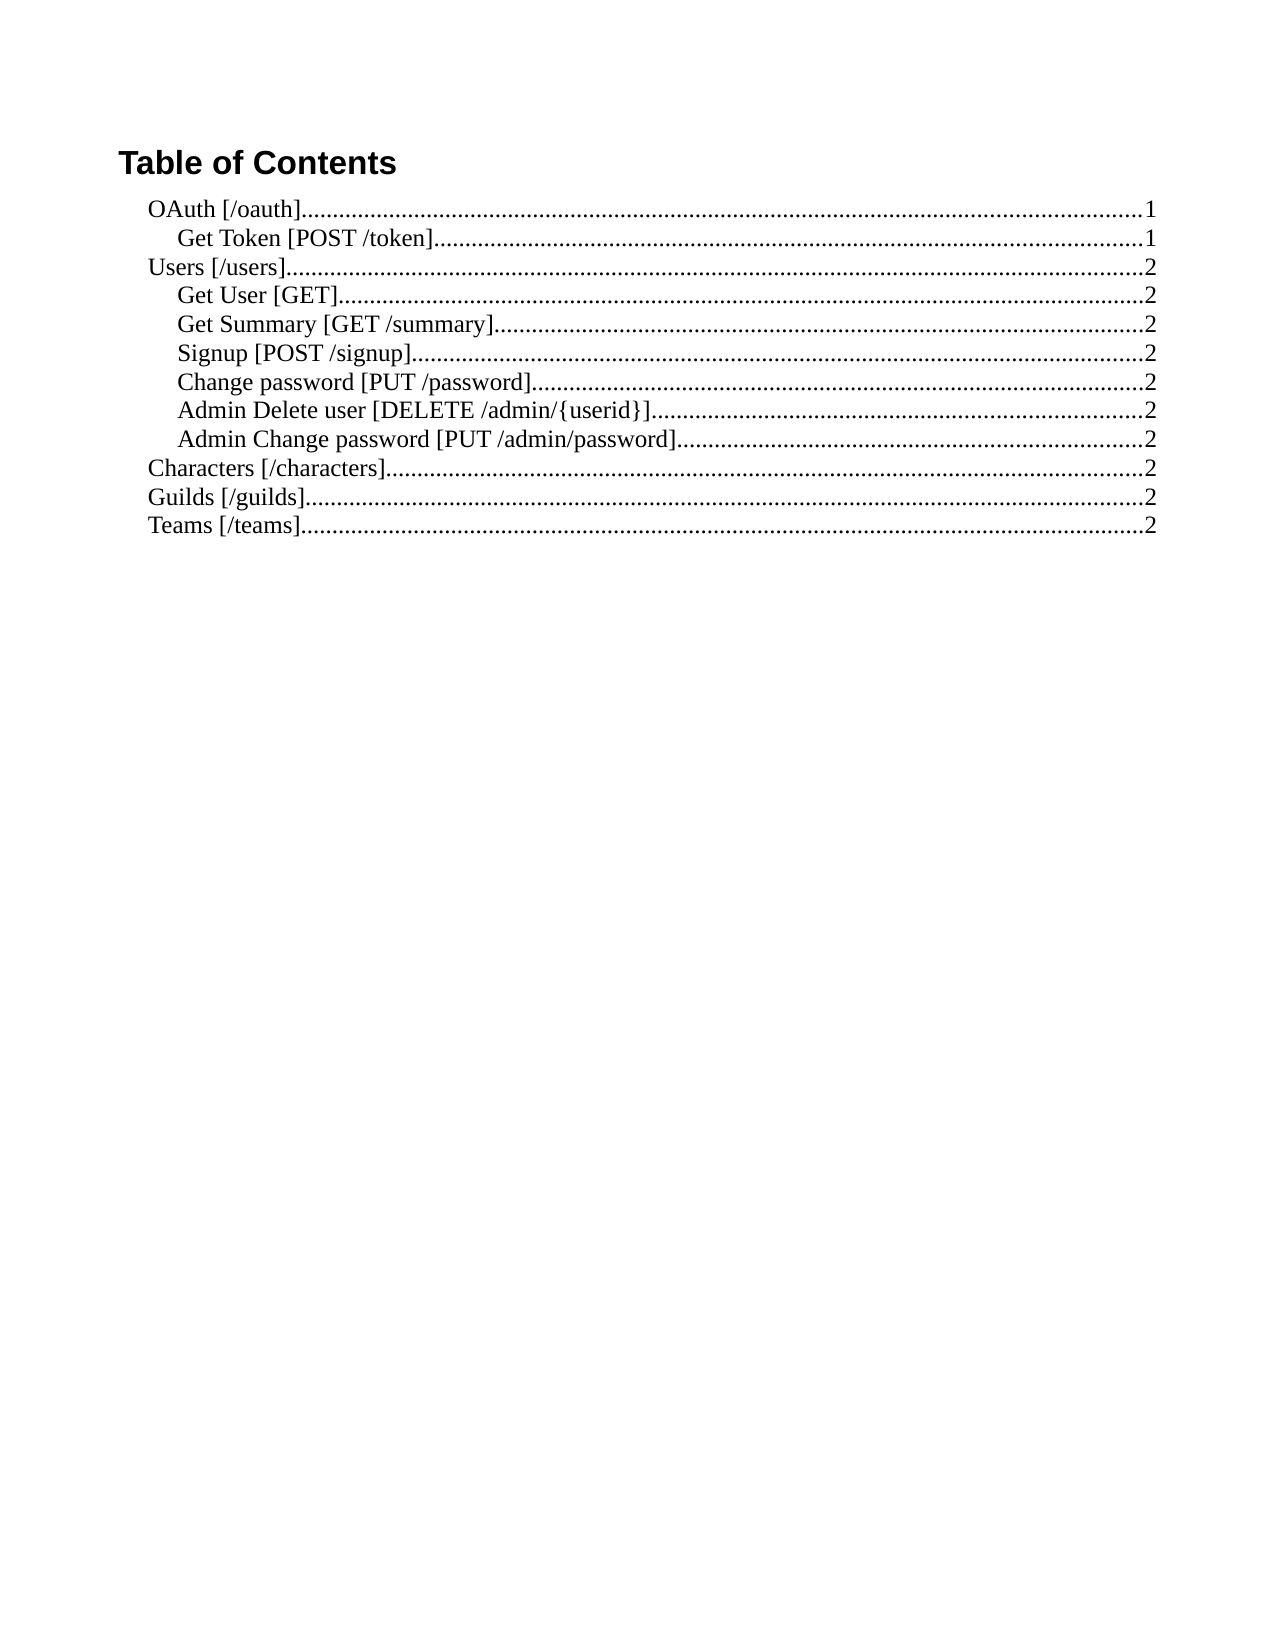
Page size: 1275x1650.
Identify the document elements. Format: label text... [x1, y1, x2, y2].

subtitle Table of Contents [118, 143, 1157, 182]
text Get User [GET] 2 [177, 280, 1157, 309]
text Get Summary [GET /summary] 2 [177, 309, 1157, 338]
text Admin Change password [PUT /admin/password] 2 [177, 424, 1157, 453]
text Change password [PUT /password] 2 [177, 367, 1157, 395]
text Guilds [/guilds] 2 [148, 482, 1157, 510]
text Admin Delete user [DELETE /admin/{userid}] 2 [177, 395, 1157, 424]
text Users [/users] 2 [148, 252, 1157, 280]
text Get Token [POST /token] 1 [177, 223, 1157, 252]
text Signup [POST /signup] 2 [177, 338, 1157, 367]
text Characters [/characters] 2 [148, 453, 1157, 482]
text OAuth [/oauth] 1 [148, 194, 1157, 223]
text Teams [/teams] 2 [148, 510, 1157, 539]
